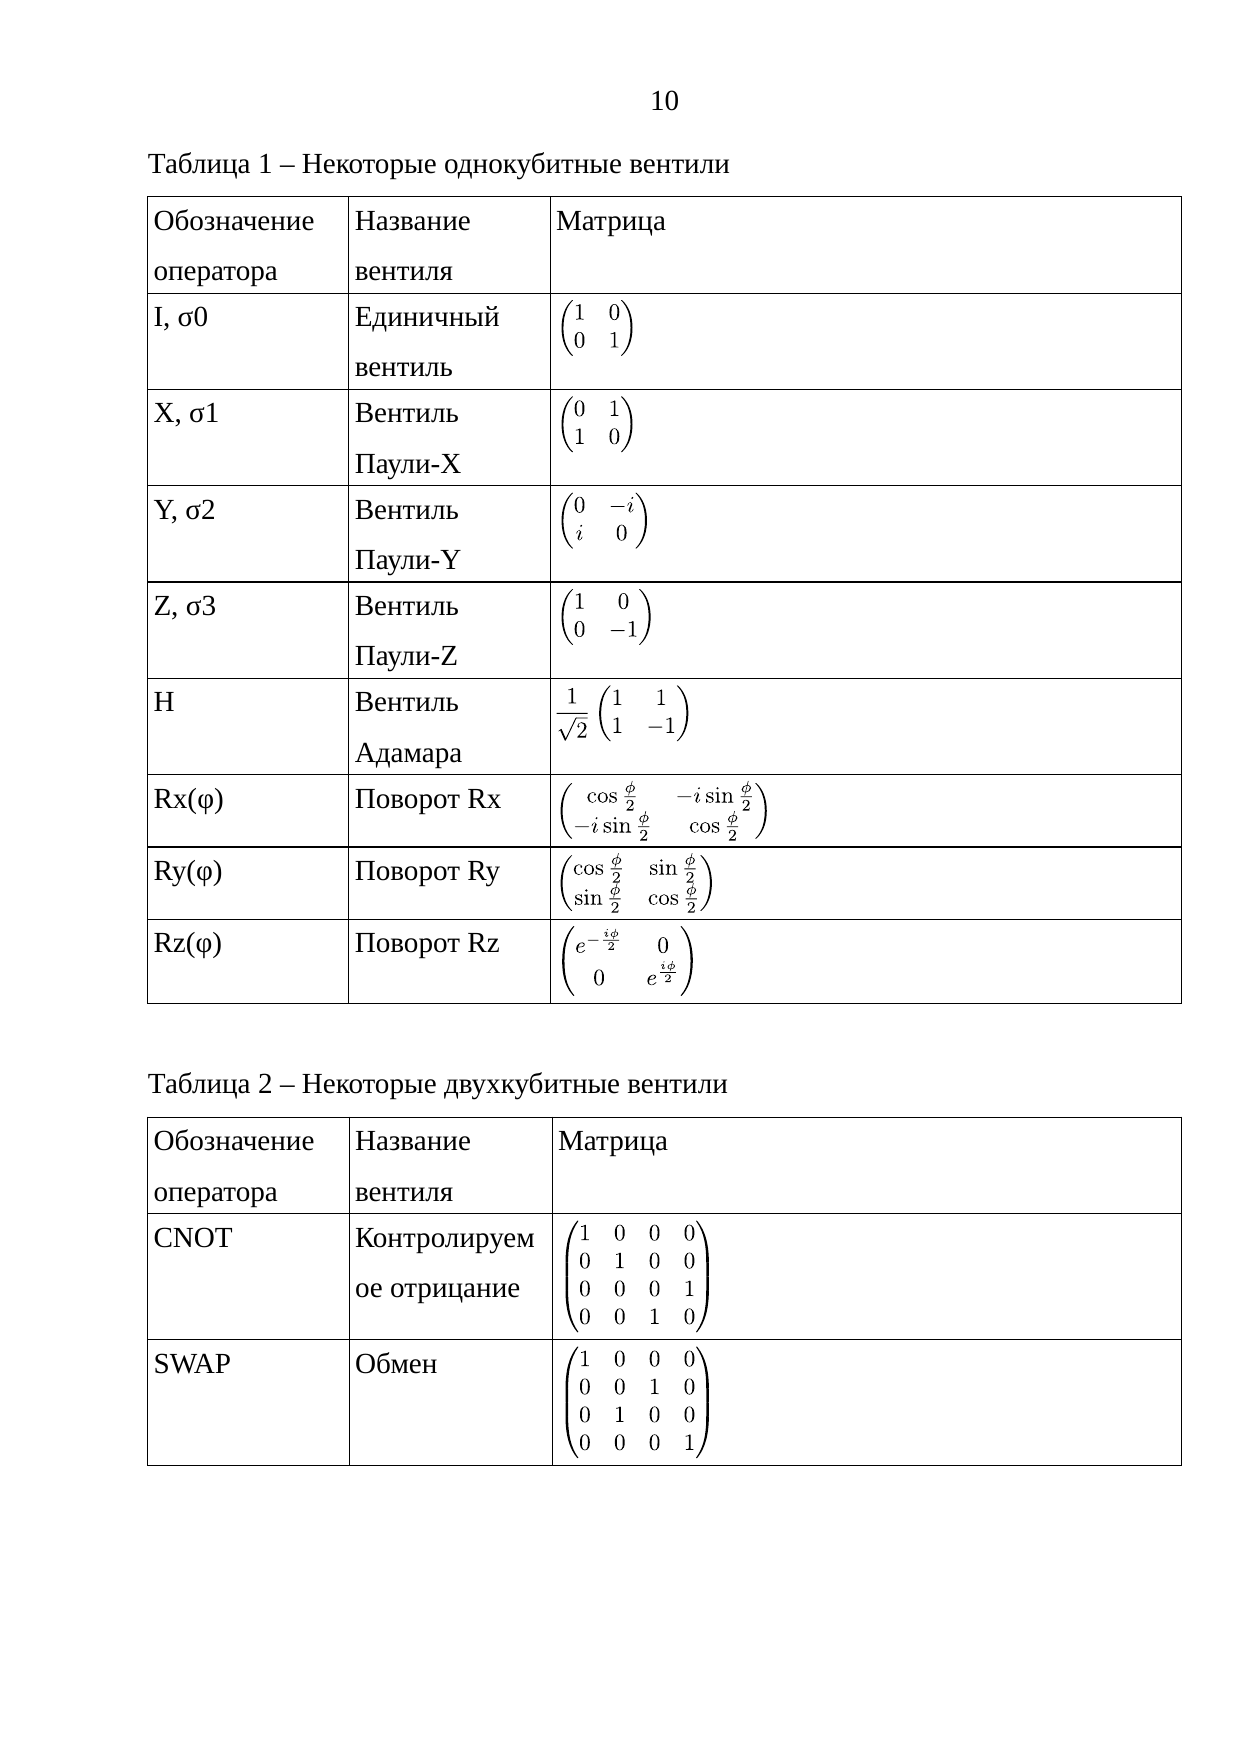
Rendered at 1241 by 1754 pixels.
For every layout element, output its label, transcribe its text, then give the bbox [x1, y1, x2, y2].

table_cell [551, 390, 1181, 485]
table_header Обозначение оператора [148, 1118, 349, 1213]
text Таблица 1 – Некоторые однокубитные вентили [148, 146, 1181, 179]
table_cell I, σ0 [148, 294, 348, 389]
table_header Матрица [553, 1118, 1181, 1213]
table_cell Поворот Ry [349, 848, 550, 918]
table_cell Единичный вентиль [349, 294, 550, 389]
table_cell Вентиль Паули-Z [349, 583, 550, 678]
table_cell Rx(φ) [148, 775, 348, 846]
table_cell CNOT [148, 1214, 349, 1339]
table_cell [551, 486, 1181, 581]
table_cell X, σ1 [148, 390, 348, 485]
table_header Название вентиля [350, 1118, 552, 1213]
table_header Матрица [551, 197, 1181, 292]
table_header Обозначение оператора [148, 197, 348, 292]
table_cell Поворот Rz [349, 920, 550, 1002]
table_cell Вентиль Паули-Y [349, 486, 550, 581]
table_cell [551, 679, 1181, 774]
table_cell [553, 1214, 1181, 1339]
table_cell [551, 848, 1181, 918]
table_cell Ry(φ) [148, 848, 348, 918]
text Таблица 2 – Некоторые двухкубитные вентили [148, 1066, 1181, 1100]
table_cell SWAP [148, 1340, 349, 1465]
table_cell Вентиль Адамара [349, 679, 550, 774]
table_cell Поворот Rx [349, 775, 550, 846]
table_cell H [148, 679, 348, 774]
table_cell Rz(φ) [148, 920, 348, 1002]
table_cell [551, 583, 1181, 678]
table_cell Контролируемое отрицание [350, 1214, 552, 1339]
table_cell [551, 775, 1181, 846]
table_cell Z, σ3 [148, 583, 348, 678]
table_cell [551, 920, 1181, 1002]
table_cell Вентиль Паули-X [349, 390, 550, 485]
table_cell Y, σ2 [148, 486, 348, 581]
table_cell [551, 294, 1181, 389]
table_cell [553, 1340, 1181, 1465]
table_header Название вентиля [349, 197, 550, 292]
table_cell Обмен [350, 1340, 552, 1465]
